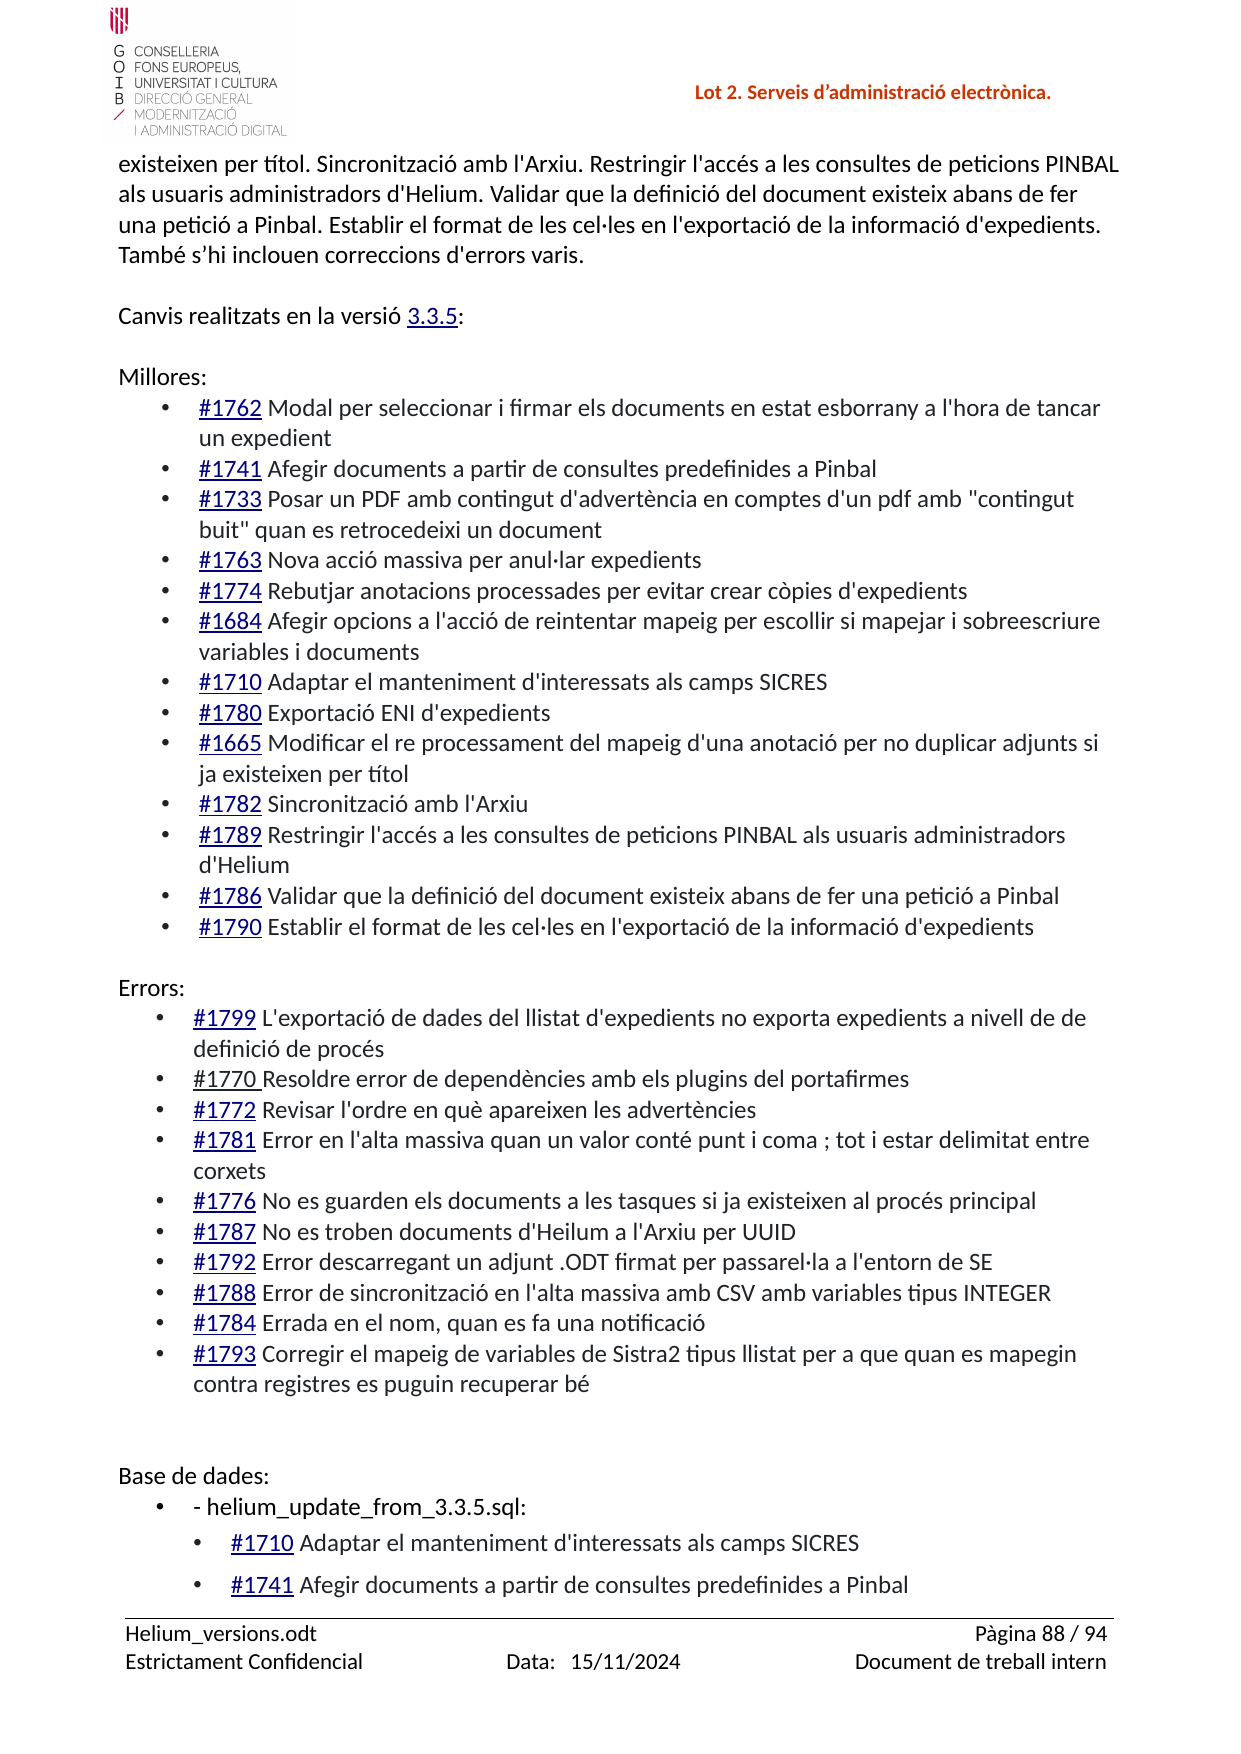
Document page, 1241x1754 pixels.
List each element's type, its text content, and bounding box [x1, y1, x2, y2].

list #1741 Afegir documents a partir de consultes predefinides a Pinbal [161, 453, 1122, 483]
list #1772 Revisar l'ordre en què apareixen les advertències [156, 1094, 1122, 1124]
list #1774 Rebutjar anotacions processades per evitar crear còpies d'expedients [161, 575, 1122, 606]
list #1733 Posar un PDF amb contingut d'advertència en comptes d'un pdf amb "contingut buit" quan es retrocedeixi un document [161, 483, 1122, 544]
list #1781 Error en l'alta massiva quan un valor conté punt i coma ; tot i estar delimitat entre corxets [156, 1124, 1122, 1185]
text existeixen per títol. Sincronització amb l'Arxiu. Restringir l'accés a les consultes de peticions PINBAL als usuaris administradors d'Helium. Validar que la definició del document existeix abans de fer una petició a Pinbal. Establir el format de les cel·les en l'exportació de la informació d'expedients. També s’hi inclouen correccions d'errors varis. [118, 148, 1122, 270]
list - helium_update_from_3.3.5.sql: [156, 1491, 1122, 1521]
list #1784 Errada en el nom, quan es fa una notificació [156, 1307, 1122, 1338]
list #1787 No es troben documents d'Heilum a l'Arxiu per UUID [156, 1216, 1122, 1246]
list #1710 Adaptar el manteniment d'interessats als camps SICRES [161, 667, 1122, 697]
list #1790 Establir el format de les cel·les en l'exportació de la informació d'expedients [161, 911, 1122, 941]
list #1710 Adaptar el manteniment d'interessats als camps SICRES [193, 1527, 1122, 1558]
list #1741 Afegir documents a partir de consultes predefinides a Pinbal [193, 1569, 1122, 1600]
list #1770 Resoldre error de dependències amb els plugins del portafirmes [156, 1063, 1122, 1094]
picture [100, 0, 297, 144]
list #1788 Error de sincronització en l'alta massiva amb CSV amb variables tipus INTEGER [156, 1277, 1122, 1307]
list #1762 Modal per seleccionar i firmar els documents en estat esborrany a l'hora de tancar un expedient [161, 392, 1122, 453]
text Millores: [118, 361, 1122, 392]
list #1792 Error descarregant un adjunt .ODT firmat per passarel·la a l'entorn de SE [156, 1246, 1122, 1277]
list #1684 Afegir opcions a l'acció de reintentar mapeig per escollir si mapejar i sobreescriure variables i documents [161, 606, 1122, 667]
text Base de dades: [118, 1460, 1122, 1491]
list #1763 Nova acció massiva per anul·lar expedients [161, 544, 1122, 575]
list #1776 No es guarden els documents a les tasques si ja existeixen al procés principal [156, 1185, 1122, 1216]
list #1665 Modificar el re processament del mapeig d'una anotació per no duplicar adjunts si ja existeixen per títol [161, 728, 1122, 789]
list #1786 Validar que la definició del document existeix abans de fer una petició a Pinbal [161, 880, 1122, 911]
list #1780 Exportació ENI d'expedients [161, 697, 1122, 728]
list #1782 Sincronització amb l'Arxiu [161, 789, 1122, 819]
text Canvis realitzats en la versió 3.3.5: [118, 300, 1122, 331]
list #1793 Corregir el mapeig de variables de Sistra2 tipus llistat per a que quan es mapegin contra registres es puguin recuperar bé [156, 1338, 1122, 1399]
list #1799 L'exportació de dades del llistat d'expedients no exporta expedients a nivell de de definició de procés [156, 1002, 1122, 1063]
list #1789 Restringir l'accés a les consultes de peticions PINBAL als usuaris administradors d'Helium [161, 819, 1122, 880]
text Errors: [118, 972, 1122, 1002]
